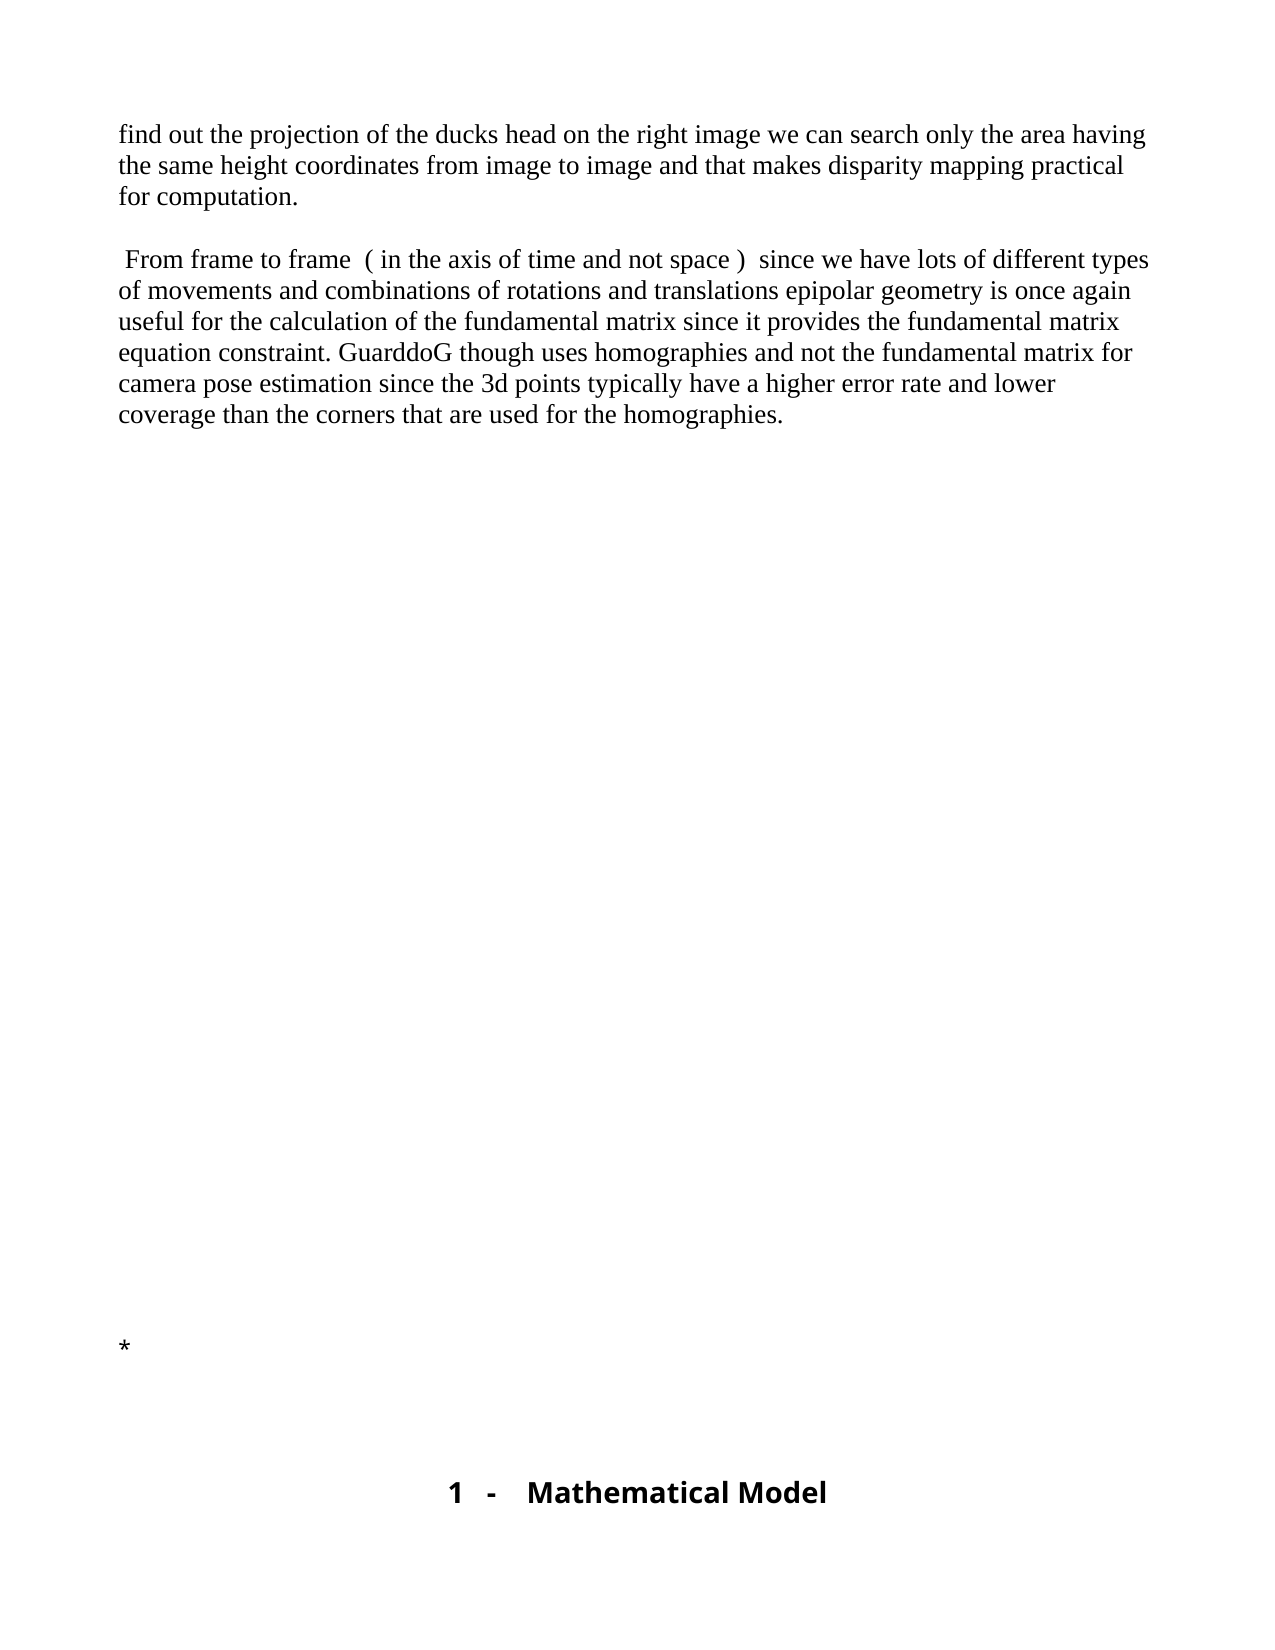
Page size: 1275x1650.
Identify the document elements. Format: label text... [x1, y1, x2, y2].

text From frame to frame ( in the axis of time and not space ) since we have lots of different types of movements and combinations of rotations and translations epipolar geometry is once again useful for the calculation of the fundamental matrix since it provides the fundamental matrix equation constraint. GuarddoG though uses homographies and not the fundamental matrix for camera pose estimation since the 3d points typically have a higher error rate and lower coverage than the corners that are used for the homographies. [118, 243, 1157, 429]
text 1 - Mathematical Model [118, 1472, 1157, 1512]
text * [118, 1333, 1157, 1364]
text find out the projection of the ducks head on the right image we can search only the area having the same height coordinates from image to image and that makes disparity mapping practical for computation. [118, 118, 1157, 212]
